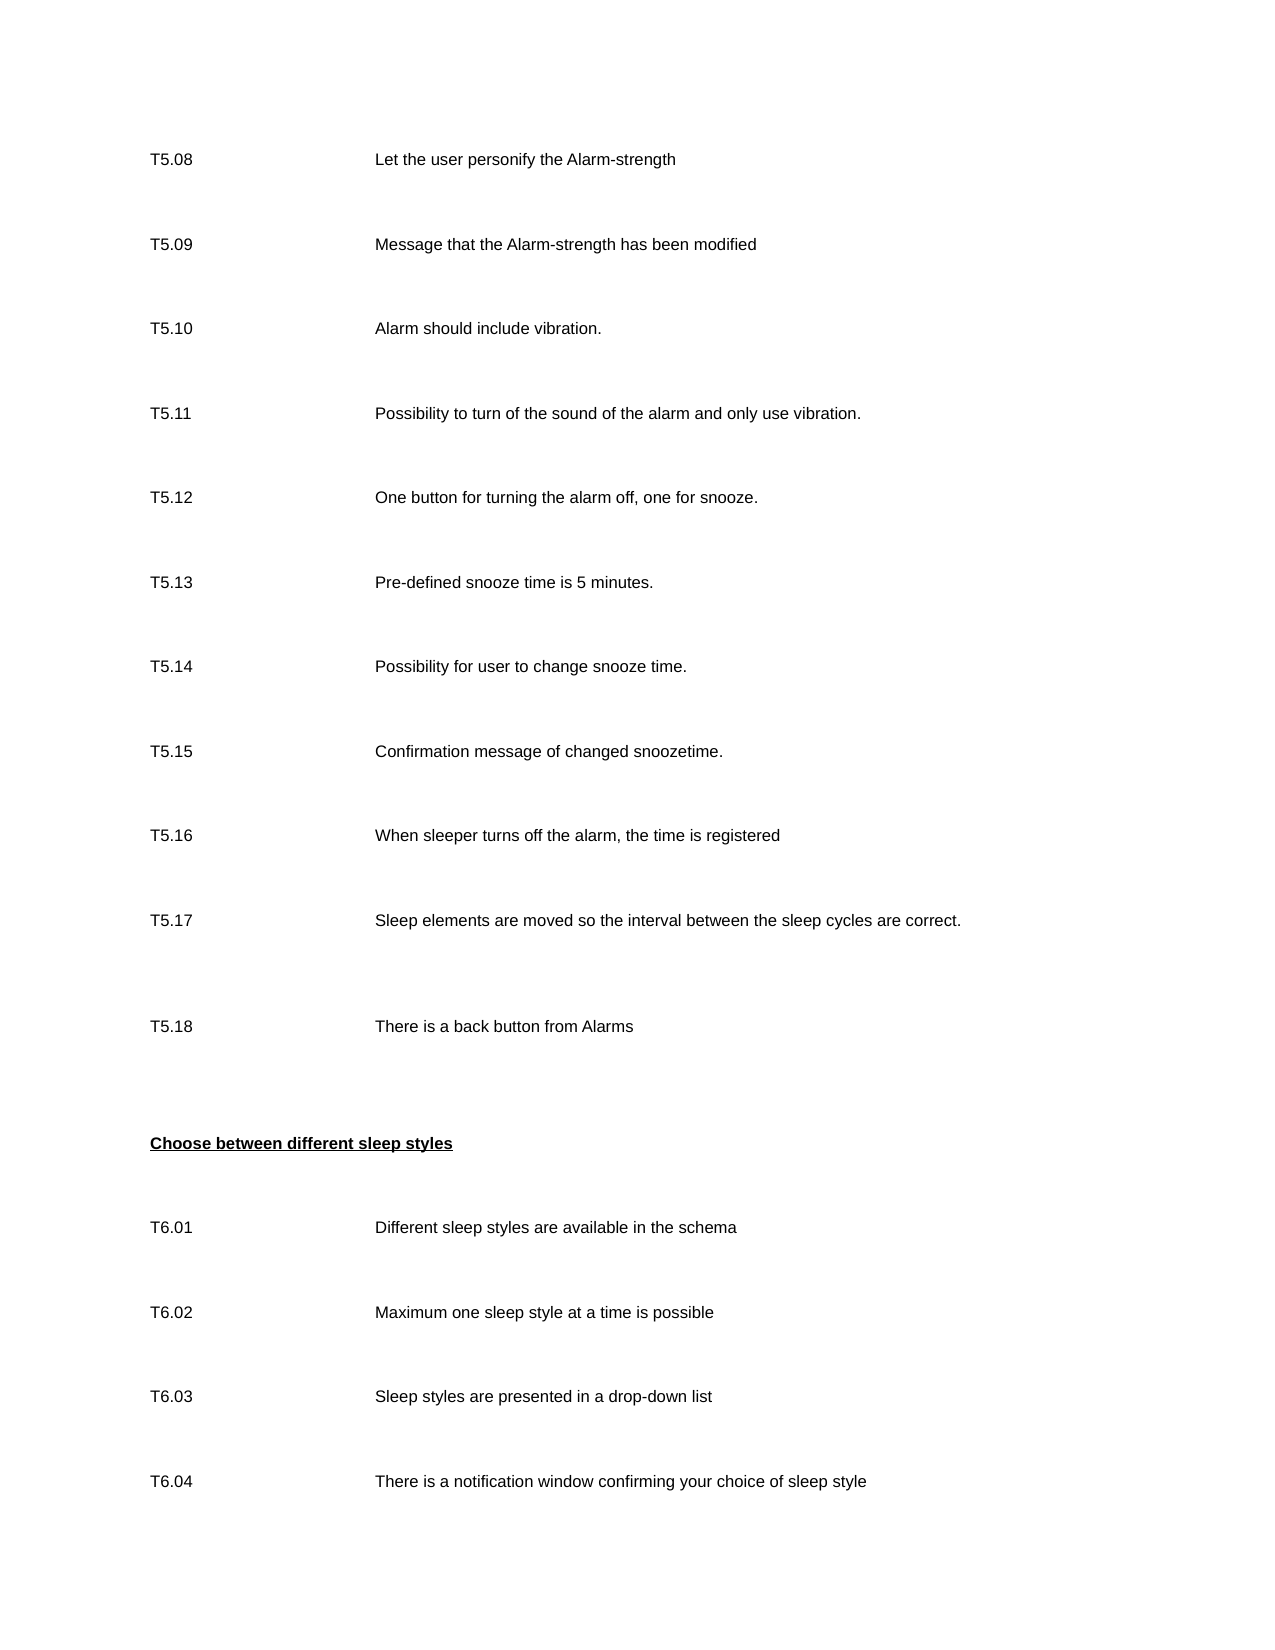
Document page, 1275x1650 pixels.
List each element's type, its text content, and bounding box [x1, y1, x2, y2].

subtitle T6.03 Sleep styles are presented in a drop-down list [150, 1387, 1125, 1406]
subtitle T5.18 There is a back button from Alarms [150, 1017, 1125, 1036]
subtitle T5.16 When sleeper turns off the alarm, the time is registered [150, 826, 1125, 845]
subtitle T6.01 Different sleep styles are available in the schema [150, 1218, 1125, 1237]
subtitle T5.10 Alarm should include vibration. [150, 319, 1125, 338]
subtitle T5.12 One button for turning the alarm off, one for snooze. [150, 488, 1125, 507]
subtitle T5.17 Sleep elements are moved so the interval between the sleep cycles are correct. [150, 910, 1125, 951]
subtitle T6.02 Maximum one sleep style at a time is possible [150, 1303, 1125, 1322]
subtitle T5.08 Let the user personify the Alarm-strength [150, 150, 1125, 169]
subtitle T5.15 Confirmation message of changed snoozetime. [150, 741, 1125, 761]
subtitle T5.11 Possibility to turn of the sound of the alarm and only use vibration. [150, 403, 1125, 423]
subtitle Choose between different sleep styles [150, 1134, 1125, 1153]
subtitle T5.09 Message that the Alarm-strength has been modified [150, 234, 1125, 254]
subtitle T5.13 Pre-defined snooze time is 5 minutes. [150, 572, 1125, 592]
subtitle T6.04 There is a notification window confirming your choice of sleep style [150, 1472, 1125, 1491]
subtitle T5.14 Possibility for user to change snooze time. [150, 657, 1125, 676]
